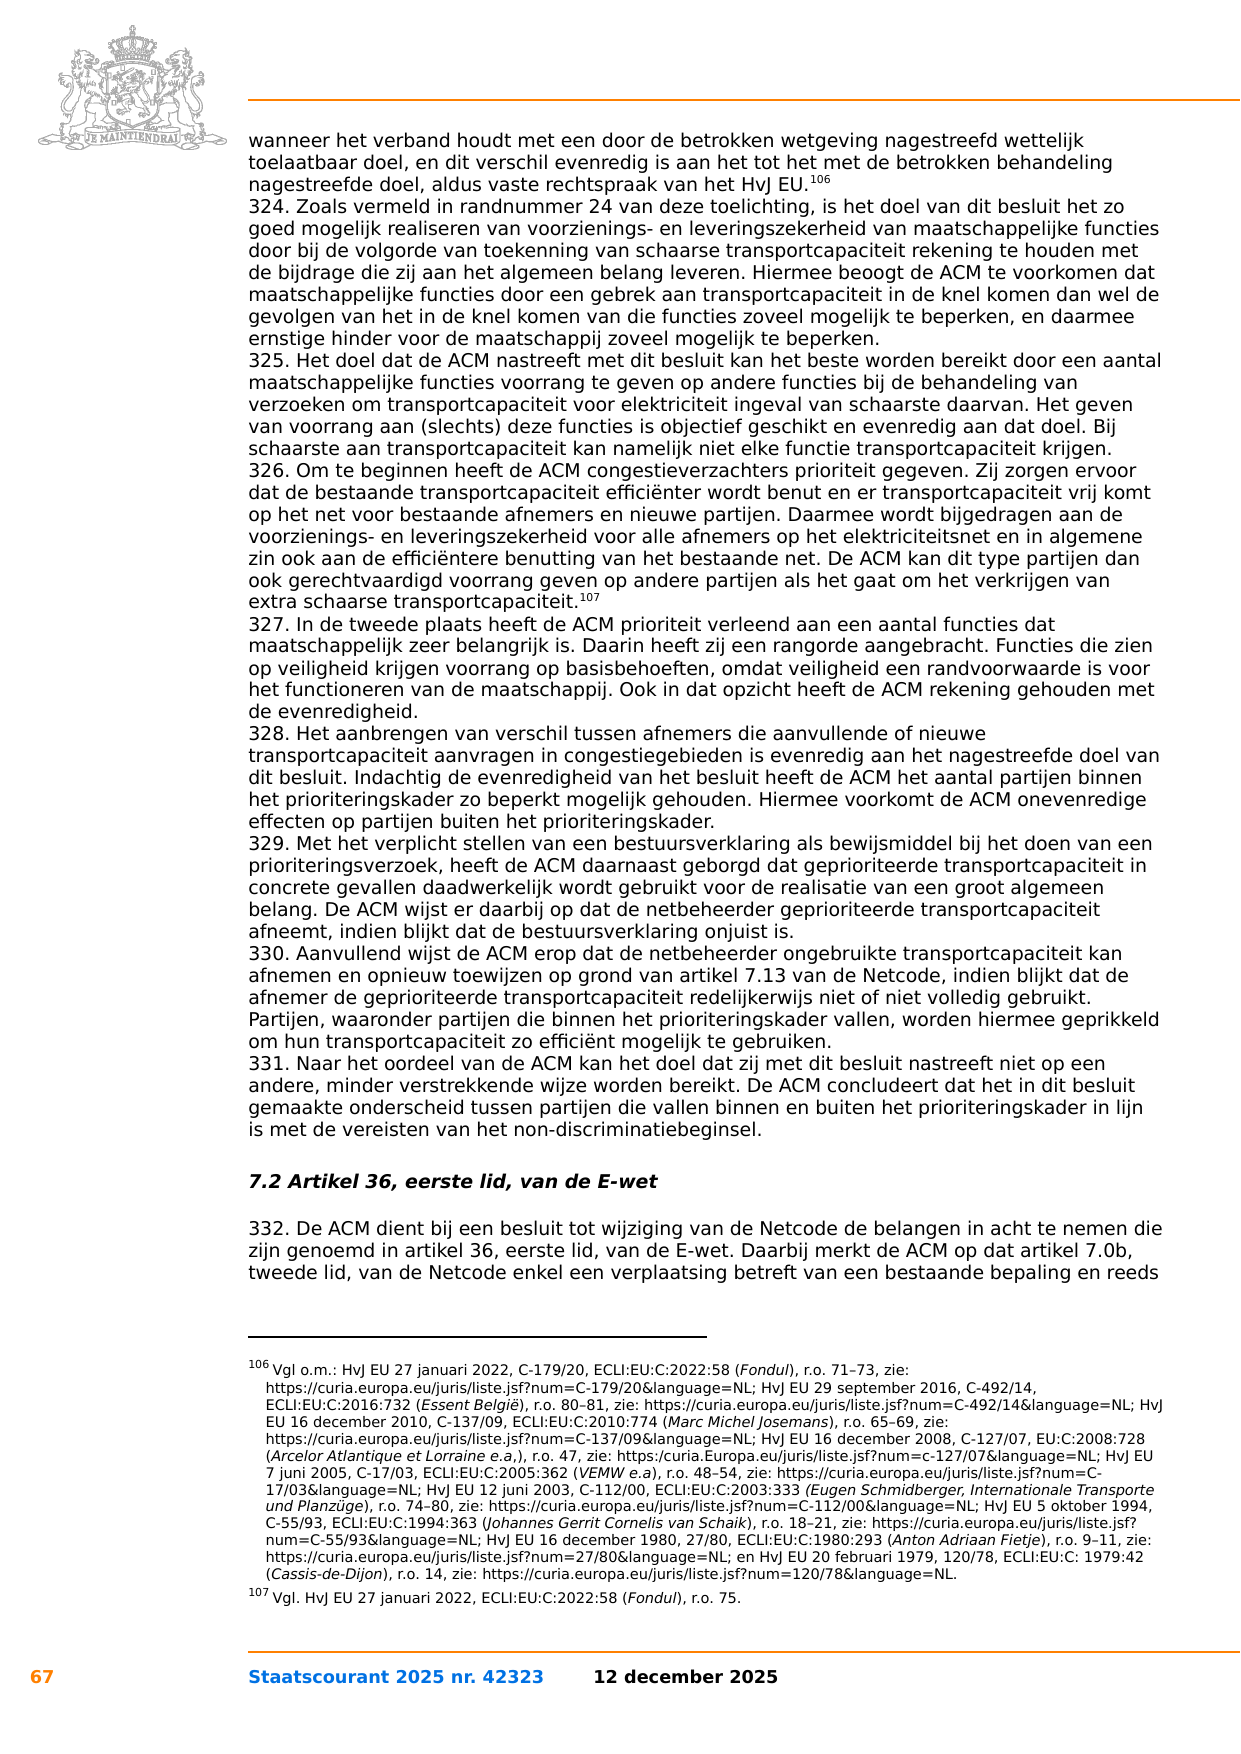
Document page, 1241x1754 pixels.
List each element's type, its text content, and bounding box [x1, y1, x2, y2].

text Vgl. HvJ EU 27 januari 2022, ECLI:EU:C:2022:58 (Fondul), r.o. 75. [248, 1586, 1163, 1608]
text 328. Het aanbrengen van verschil tussen afnemers die aanvullende of nieuwe transportcapaciteit aanvragen in congestiegebieden is evenredig aan het nagestreefde doel van dit besluit. Indachtig de evenredigheid van het besluit heeft de ACM het aantal partijen binnen het prioriteringskader zo beperkt mogelijk gehouden. Hiermee voorkomt de ACM onevenredige effecten op partijen buiten het prioriteringskader. [248, 723, 1163, 833]
picture [38, 25, 227, 150]
text Vgl o.m.: HvJ EU 27 januari 2022, C-179/20, ECLI:EU:C:2022:58 (Fondul), r.o. 71–73, zie: https://curia.europa.eu/juris/liste.jsf?num=C-179/20&language=NL; HvJ EU 29 september 2016, C-492/14, ECLI:EU:C:2016:732 (Essent België), r.o. 80–81, zie: https://curia.europa.eu/juris/liste.jsf?num=C-492/14&language=NL; HvJ EU 16 december 2010, C-137/09, ECLI:EU:C:2010:774 (Marc Michel Josemans), r.o. 65–69, zie: https://curia.europa.eu/juris/liste.jsf?num=C-137/09&language=NL; HvJ EU 16 december 2008, C-127/07, EU:C:2008:728 (Arcelor Atlantique et Lorraine e.a,), r.o. 47, zie: https:/curia.Europa.eu/juris/liste.jsf?num=c-127/07&language=NL; HvJ EU 7 juni 2005, C-17/03, ECLI:EU:C:2005:362 (VEMW e.a), r.o. 48–54, zie: https://curia.europa.eu/juris/liste.jsf?num=C-17/03&language=NL; HvJ EU 12 juni 2003, C-112/00, ECLI:EU:C:2003:333 (Eugen Schmidberger, Internationale Transporte und Planzüge), r.o. 74–80, zie: https://curia.europa.eu/juris/liste.jsf?num=C-112/00&language=NL; HvJ EU 5 oktober 1994, C-55/93, ECLI:EU:C:1994:363 (Johannes Gerrit Cornelis van Schaik), r.o. 18–21, zie: https://curia.europa.eu/juris/liste.jsf?num=C-55/93&language=NL; HvJ EU 16 december 1980, 27/80, ECLI:EU:C:1980:293 (Anton Adriaan Fietje), r.o. 9–11, zie: https://curia.europa.eu/juris/liste.jsf?num=27/80&language=NL; en HvJ EU 20 februari 1979, 120/78, ECLI:EU:C: 1979:42 (Cassis-de-Dijon), r.o. 14, zie: https://curia.europa.eu/juris/liste.jsf?num=120/78&language=NL. [248, 1358, 1163, 1583]
text wanneer het verband houdt met een door de betrokken wetgeving nagestreefd wettelijk toelaatbaar doel, en dit verschil evenredig is aan het tot het met de betrokken behandeling nagestreefde doel, aldus vaste rechtspraak van het HvJ EU. [248, 130, 1163, 196]
subtitle 7.2 Artikel 36, eerste lid, van de E-wet [248, 1171, 1163, 1193]
text 330. Aanvullend wijst de ACM erop dat de netbeheerder ongebruikte transportcapaciteit kan afnemen en opnieuw toewijzen op grond van artikel 7.13 van de Netcode, indien blijkt dat de afnemer de geprioriteerde transportcapaciteit redelijkerwijs niet of niet volledig gebruikt. Partijen, waaronder partijen die binnen het prioriteringskader vallen, worden hiermee geprikkeld om hun transportcapaciteit zo efficiënt mogelijk te gebruiken. [248, 943, 1163, 1053]
text 329. Met het verplicht stellen van een bestuursverklaring als bewijsmiddel bij het doen van een prioriteringsverzoek, heeft de ACM daarnaast geborgd dat geprioriteerde transportcapaciteit in concrete gevallen daadwerkelijk wordt gebruikt voor de realisatie van een groot algemeen belang. De ACM wijst er daarbij op dat de netbeheerder geprioriteerde transportcapaciteit afneemt, indien blijkt dat de bestuursverklaring onjuist is. [248, 833, 1163, 943]
text 327. In de tweede plaats heeft de ACM prioriteit verleend aan een aantal functies dat maatschappelijk zeer belangrijk is. Daarin heeft zij een rangorde aangebracht. Functies die zien op veiligheid krijgen voorrang op basisbehoeften, omdat veiligheid een randvoorwaarde is voor het functioneren van de maatschappij. Ook in dat opzicht heeft de ACM rekening gehouden met de evenredigheid. [248, 613, 1163, 723]
text 324. Zoals vermeld in randnummer 24 van deze toelichting, is het doel van dit besluit het zo goed mogelijk realiseren van voorzienings- en leveringszekerheid van maatschappelijke functies door bij de volgorde van toekenning van schaarse transportcapaciteit rekening te houden met de bijdrage die zij aan het algemeen belang leveren. Hiermee beoogt de ACM te voorkomen dat maatschappelijke functies door een gebrek aan transportcapaciteit in de knel komen dan wel de gevolgen van het in de knel komen van die functies zoveel mogelijk te beperken, en daarmee ernstige hinder voor de maatschappij zoveel mogelijk te beperken. [248, 196, 1163, 350]
text 325. Het doel dat de ACM nastreeft met dit besluit kan het beste worden bereikt door een aantal maatschappelijke functies voorrang te geven op andere functies bij de behandeling van verzoeken om transportcapaciteit voor elektriciteit ingeval van schaarste daarvan. Het geven van voorrang aan (slechts) deze functies is objectief geschikt en evenredig aan dat doel. Bij schaarste aan transportcapaciteit kan namelijk niet elke functie transportcapaciteit krijgen. [248, 350, 1163, 459]
text 331. Naar het oordeel van de ACM kan het doel dat zij met dit besluit nastreeft niet op een andere, minder verstrekkende wijze worden bereikt. De ACM concludeert dat het in dit besluit gemaakte onderscheid tussen partijen die vallen binnen en buiten het prioriteringskader in lijn is met de vereisten van het non-discriminatiebeginsel. [248, 1053, 1163, 1141]
text 326. Om te beginnen heeft de ACM congestieverzachters prioriteit gegeven. Zij zorgen ervoor dat de bestaande transportcapaciteit efficiënter wordt benut en er transportcapaciteit vrij komt op het net voor bestaande afnemers en nieuwe partijen. Daarmee wordt bijgedragen aan de voorzienings- en leveringszekerheid voor alle afnemers op het elektriciteitsnet en in algemene zin ook aan de efficiëntere benutting van het bestaande net. De ACM kan dit type partijen dan ook gerechtvaardigd voorrang geven op andere partijen als het gaat om het verkrijgen van extra schaarse transportcapaciteit. [248, 459, 1163, 613]
text 332. De ACM dient bij een besluit tot wijziging van de Netcode de belangen in acht te nemen die zijn genoemd in artikel 36, eerste lid, van de E-wet. Daarbij merkt de ACM op dat artikel 7.0b, tweede lid, van de Netcode enkel een verplaatsing betreft van een bestaande bepaling en reeds [248, 1218, 1163, 1284]
